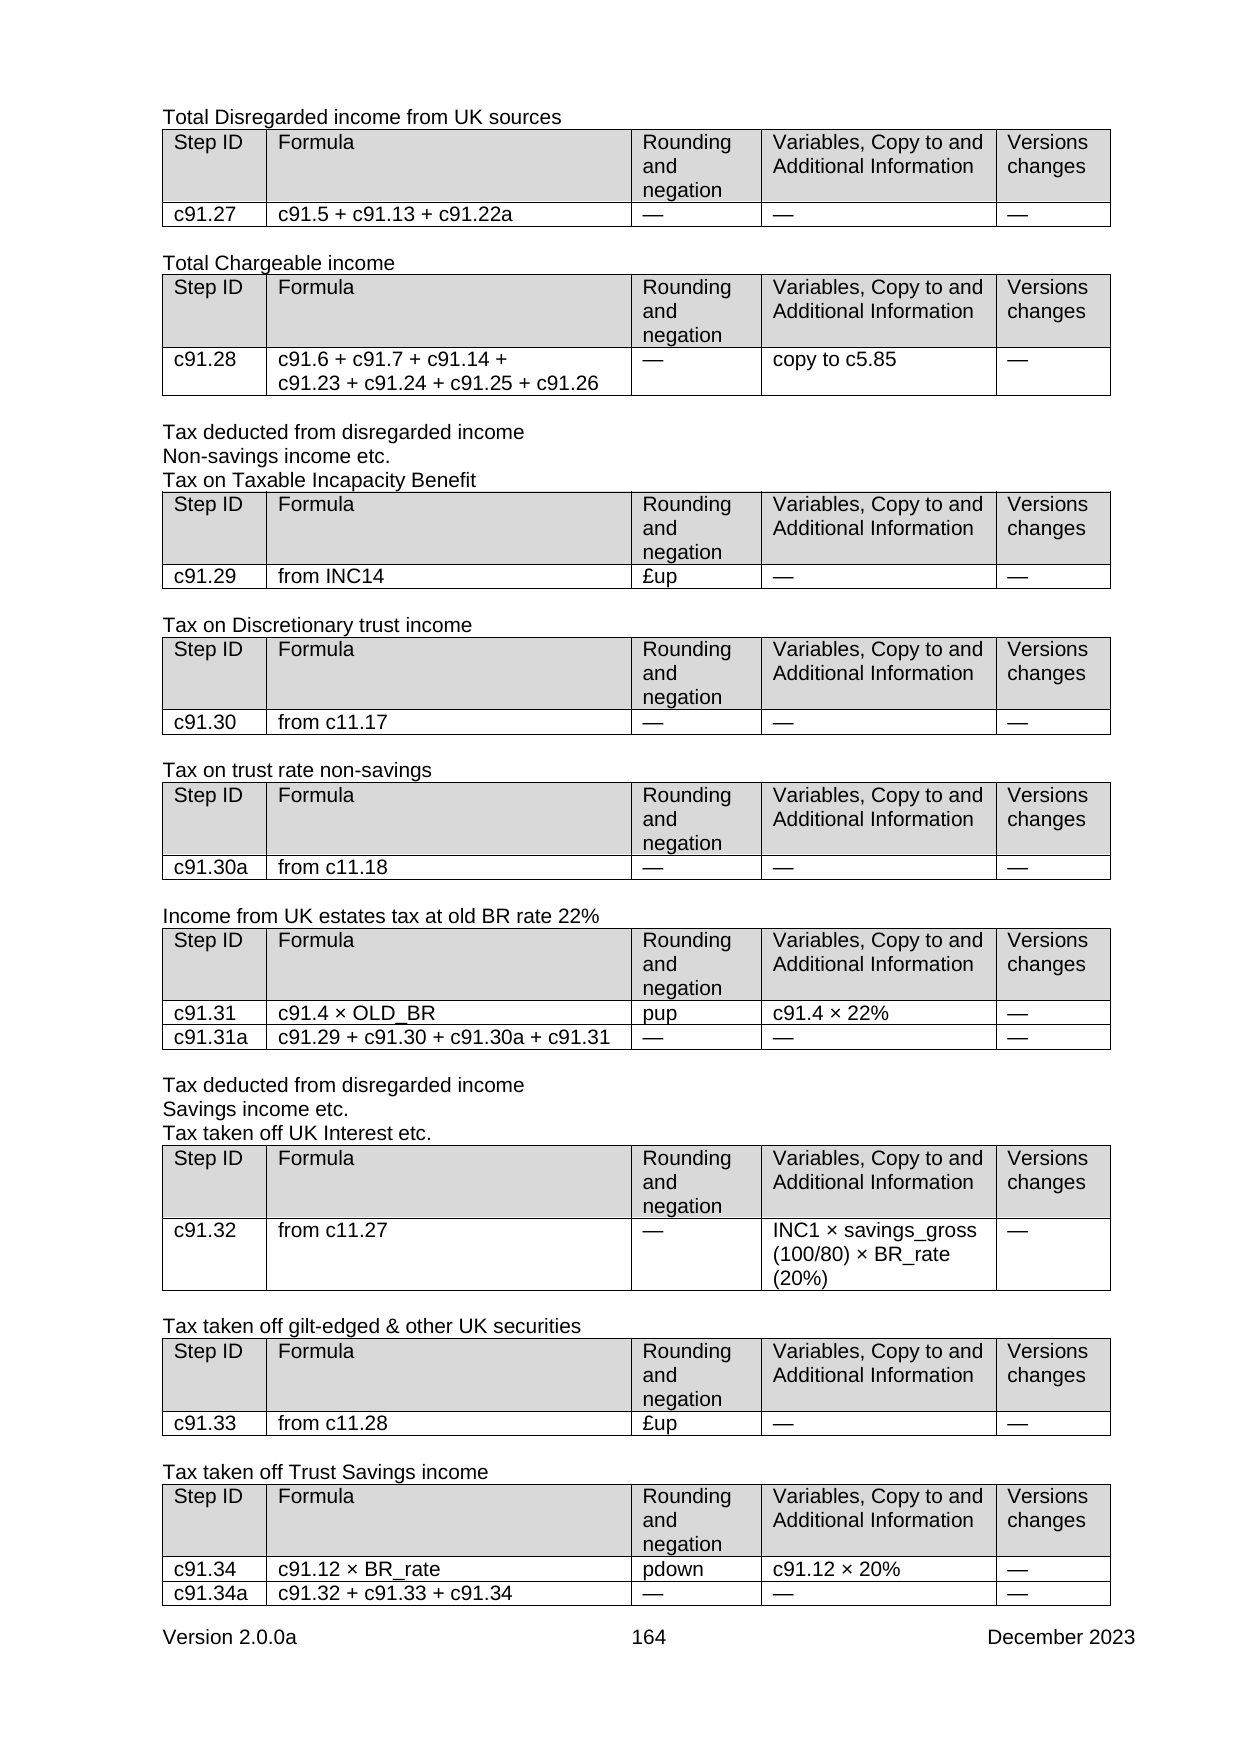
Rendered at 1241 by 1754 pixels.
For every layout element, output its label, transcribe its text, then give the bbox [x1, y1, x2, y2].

table_cell from c11.17 [267, 710, 631, 734]
table_header Variables, Copy to and Additional Information [762, 275, 996, 347]
table_cell — [997, 710, 1110, 734]
text Tax deducted from disregarded income [162, 419, 1135, 443]
table_cell c91.30 [163, 710, 266, 734]
table_header Variables, Copy to and Additional Information [762, 638, 996, 709]
text Savings income etc. [162, 1097, 1135, 1121]
table_header Formula [267, 1339, 631, 1411]
table_cell — [997, 1219, 1110, 1290]
table_cell £up [632, 565, 761, 588]
table_cell c91.29 + c91.30 + c91.30a + c91.31 [267, 1025, 631, 1049]
table_cell c91.12 × BR_rate [267, 1557, 631, 1581]
table_cell — [762, 1412, 996, 1435]
table_cell — [762, 856, 996, 879]
table_header Formula [267, 1485, 631, 1556]
table_header Formula [267, 929, 631, 1000]
table_cell — [632, 1219, 761, 1290]
text Tax on trust rate non-savings [162, 758, 1135, 782]
table_header Versions changes [997, 493, 1110, 564]
table_header Variables, Copy to and Additional Information [762, 493, 996, 564]
table_header Step ID [163, 275, 266, 347]
table_cell — [762, 203, 996, 226]
table_cell c91.32 + c91.33 + c91.34 [267, 1582, 631, 1605]
table_cell — [997, 1001, 1110, 1024]
text Tax taken off Trust Savings income [162, 1460, 1135, 1484]
table_cell copy to c5.85 [762, 348, 996, 395]
table_header Formula [267, 1146, 631, 1217]
table_header Versions changes [997, 638, 1110, 709]
text Tax on Taxable Incapacity Benefit [162, 467, 1135, 491]
text Income from UK estates tax at old BR rate 22% [162, 903, 1135, 927]
table_cell — [632, 1582, 761, 1605]
table_cell — [997, 203, 1110, 226]
table_header Rounding and negation [632, 1146, 761, 1217]
table_header Formula [267, 783, 631, 854]
table_header Step ID [163, 1146, 266, 1217]
table_header Variables, Copy to and Additional Information [762, 1339, 996, 1411]
table_header Versions changes [997, 1339, 1110, 1411]
table_cell — [997, 1025, 1110, 1049]
text Tax taken off gilt-edged & other UK securities [162, 1314, 1135, 1338]
table_cell — [762, 1582, 996, 1605]
table_cell — [762, 710, 996, 734]
table_cell — [997, 565, 1110, 588]
table_header Rounding and negation [632, 130, 761, 201]
table_cell from c11.28 [267, 1412, 631, 1435]
table_header Step ID [163, 1339, 266, 1411]
table_cell c91.5 + c91.13 + c91.22a [267, 203, 631, 226]
table_cell — [632, 856, 761, 879]
table_cell — [997, 1582, 1110, 1605]
table_cell — [762, 565, 996, 588]
table_header Variables, Copy to and Additional Information [762, 1146, 996, 1217]
table_cell — [632, 348, 761, 395]
table_cell c91.34a [163, 1582, 266, 1605]
table_cell c91.33 [163, 1412, 266, 1435]
table_cell pup [632, 1001, 761, 1024]
text Non-savings income etc. [162, 443, 1135, 467]
table_header Step ID [163, 783, 266, 854]
table_header Step ID [163, 1485, 266, 1556]
table_header Variables, Copy to and Additional Information [762, 1485, 996, 1556]
table_cell — [632, 203, 761, 226]
table_cell — [762, 1025, 996, 1049]
table_header Formula [267, 638, 631, 709]
text Tax taken off UK Interest etc. [162, 1121, 1135, 1145]
table_header Variables, Copy to and Additional Information [762, 130, 996, 201]
table_cell c91.4 × 22% [762, 1001, 996, 1024]
table_header Step ID [163, 130, 266, 201]
table_header Rounding and negation [632, 1339, 761, 1411]
text Tax deducted from disregarded income [162, 1073, 1135, 1097]
table_cell c91.12 × 20% [762, 1557, 996, 1581]
table_cell — [632, 1025, 761, 1049]
table_header Rounding and negation [632, 1485, 761, 1556]
table_header Rounding and negation [632, 783, 761, 854]
table_cell — [997, 856, 1110, 879]
table_header Variables, Copy to and Additional Information [762, 783, 996, 854]
table_cell £up [632, 1412, 761, 1435]
table_header Formula [267, 130, 631, 201]
table_header Versions changes [997, 130, 1110, 201]
table_header Versions changes [997, 929, 1110, 1000]
table_header Versions changes [997, 783, 1110, 854]
table_header Versions changes [997, 1146, 1110, 1217]
table_cell — [997, 348, 1110, 395]
table_header Rounding and negation [632, 929, 761, 1000]
table_cell from INC14 [267, 565, 631, 588]
table_cell c91.27 [163, 203, 266, 226]
table_cell pdown [632, 1557, 761, 1581]
table_cell c91.31a [163, 1025, 266, 1049]
table_header Rounding and negation [632, 493, 761, 564]
table_cell — [632, 710, 761, 734]
table_header Rounding and negation [632, 275, 761, 347]
table_cell c91.28 [163, 348, 266, 395]
table_header Variables, Copy to and Additional Information [762, 929, 996, 1000]
text Tax on Discretionary trust income [162, 613, 1135, 637]
table_cell c91.4 × OLD_BR [267, 1001, 631, 1024]
table_cell INC1 × savings_gross (100/80) × BR_rate (20%) [762, 1219, 996, 1290]
table_header Versions changes [997, 275, 1110, 347]
table_header Versions changes [997, 1485, 1110, 1556]
table_header Formula [267, 493, 631, 564]
table_cell c91.30a [163, 856, 266, 879]
table_cell c91.31 [163, 1001, 266, 1024]
table_cell from c11.18 [267, 856, 631, 879]
table_header Step ID [163, 929, 266, 1000]
table_cell — [997, 1557, 1110, 1581]
table_header Step ID [163, 638, 266, 709]
table_header Rounding and negation [632, 638, 761, 709]
table_header Step ID [163, 493, 266, 564]
table_cell from c11.27 [267, 1219, 631, 1290]
table_cell c91.32 [163, 1219, 266, 1290]
text Total Chargeable income [162, 250, 1135, 274]
table_cell c91.29 [163, 565, 266, 588]
table_header Formula [267, 275, 631, 347]
text Total Disregarded income from UK sources [162, 105, 1135, 129]
table_cell — [997, 1412, 1110, 1435]
table_cell c91.6 + c91.7 + c91.14 + c91.23 + c91.24 + c91.25 + c91.26 [267, 348, 631, 395]
table_cell c91.34 [163, 1557, 266, 1581]
